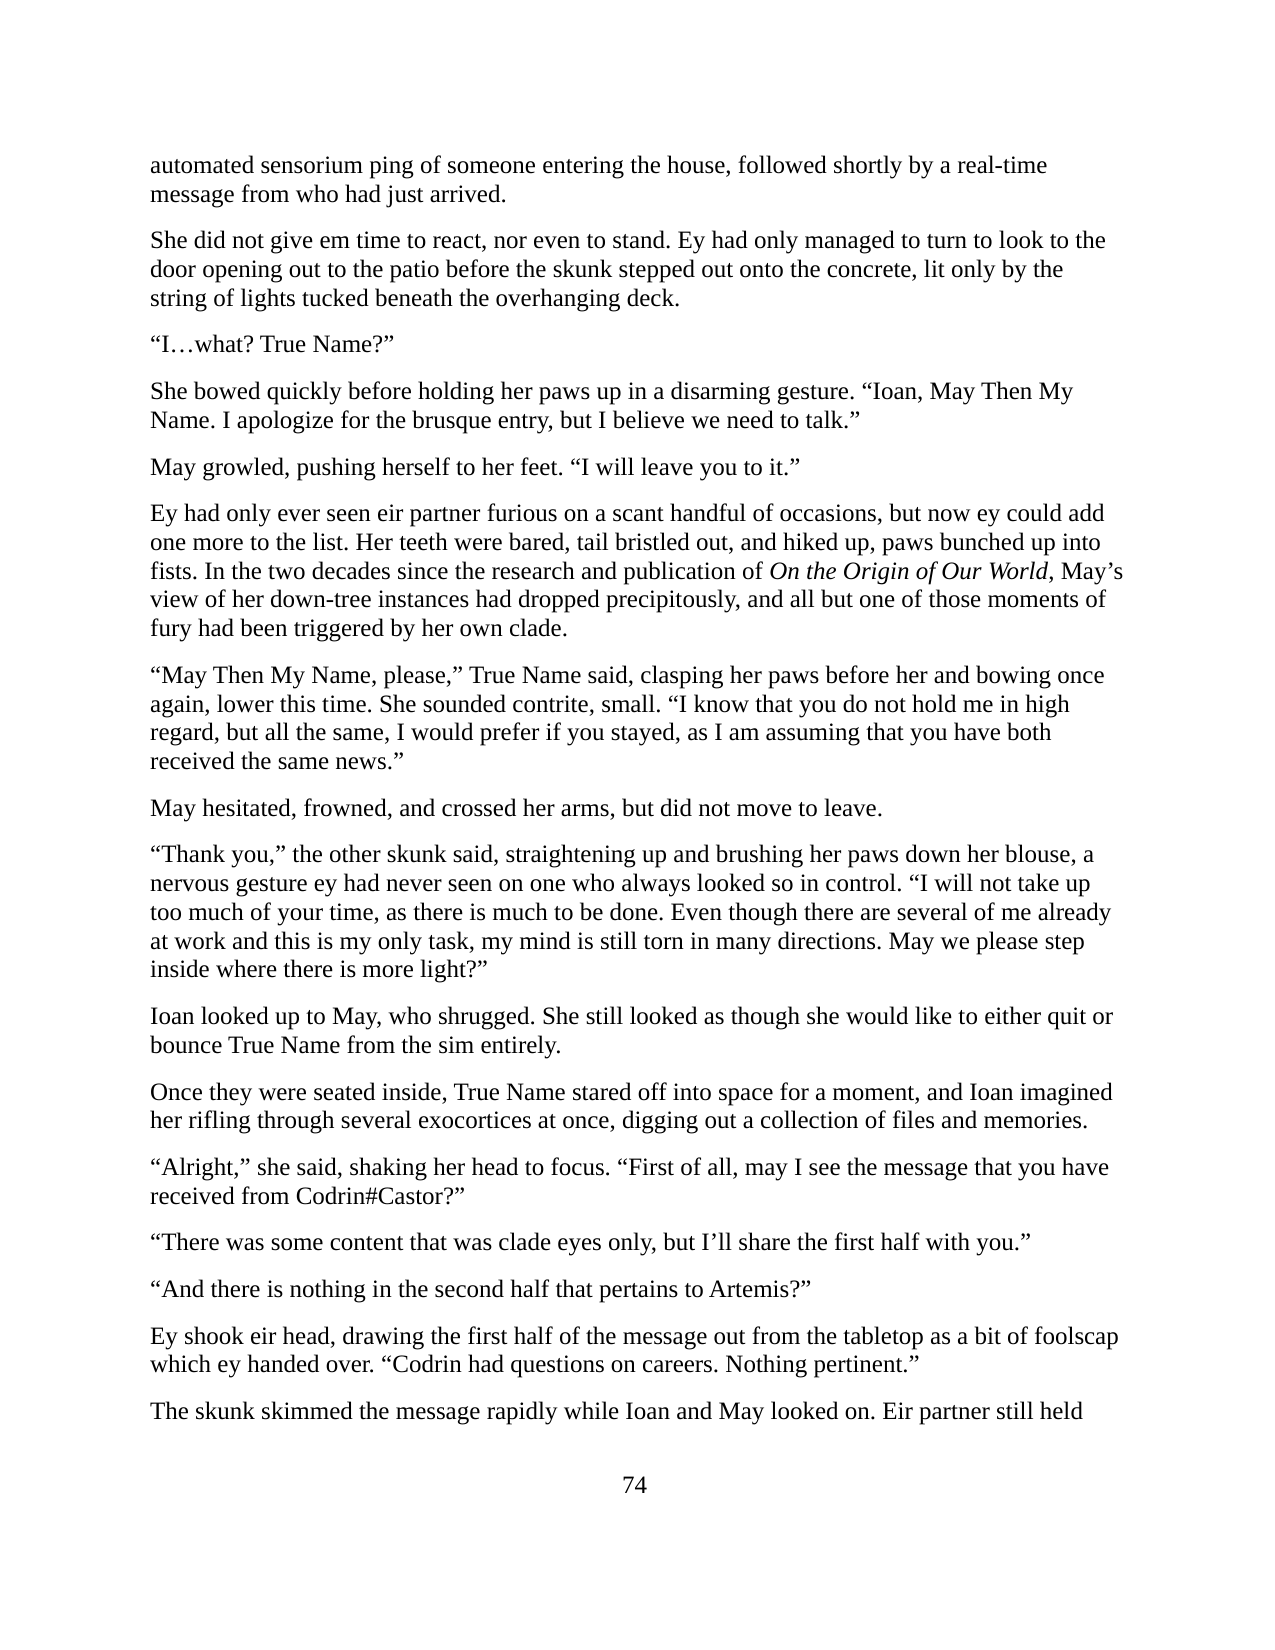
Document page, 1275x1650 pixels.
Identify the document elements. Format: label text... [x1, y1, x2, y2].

text “And there is nothing in the second half that pertains to Artemis?” [150, 1274, 1125, 1303]
text Ey had only ever seen eir partner furious on a scant handful of occasions, but now ey could add one more to the list. Her teeth were bared, tail bristled out, and hiked up, paws bunched up into fists. In the two decades since the research and publication of On the Origin of Our World, May’s view of her down-tree instances had dropped precipitously, and all but one of those moments of fury had been triggered by her own clade. [150, 498, 1125, 642]
text May growled, pushing herself to her feet. “I will leave you to it.” [150, 452, 1125, 480]
text Once they were seated inside, True Name stared off into space for a moment, and Ioan imagined her rifling through several exocortices at once, digging out a collection of files and memories. [150, 1077, 1125, 1134]
text Ioan looked up to May, who shrugged. She still looked as though she would like to either quit or bounce True Name from the sim entirely. [150, 1001, 1125, 1059]
text “May Then My Name, please,” True Name said, clasping her paws before her and bowing once again, lower this time. She sounded contrite, small. “I know that you do not hold me in high regard, but all the same, I would prefer if you stayed, as I am assuming that you have both received the same news.” [150, 660, 1125, 775]
text “Thank you,” the other skunk said, straightening up and brushing her paws down her blouse, a nervous gesture ey had never seen on one who always looked so in control. “I will not take up too much of your time, as there is much to be done. Even though there are several of me already at work and this is my only task, my mind is still torn in many directions. May we please step inside where there is more light?” [150, 839, 1125, 983]
text The skunk skimmed the message rapidly while Ioan and May looked on. Eir partner still held [150, 1396, 1125, 1425]
text Ey shook eir head, drawing the first half of the message out from the tabletop as a bit of foolscap which ey handed over. “Codrin had questions on careers. Nothing pertinent.” [150, 1321, 1125, 1378]
text “There was some content that was clade eyes only, but I’ll share the first half with you.” [150, 1227, 1125, 1256]
text She bowed quickly before holding her paws up in a disarming gesture. “Ioan, May Then My Name. I apologize for the brusque entry, but I believe we need to talk.” [150, 376, 1125, 434]
text May hesitated, frowned, and crossed her arms, but did not move to leave. [150, 793, 1125, 822]
text automated sensorium ping of someone entering the house, followed shortly by a real-time message from who had just arrived. [150, 150, 1125, 207]
text “I…what? True Name?” [150, 329, 1125, 358]
text She did not give em time to react, nor even to stand. Ey had only managed to turn to look to the door opening out to the patio before the skunk stepped out onto the concrete, lit only by the string of lights tucked beneath the overhanging deck. [150, 225, 1125, 312]
text “Alright,” she said, shaking her head to focus. “First of all, may I see the message that you have received from Codrin#Castor?” [150, 1152, 1125, 1209]
